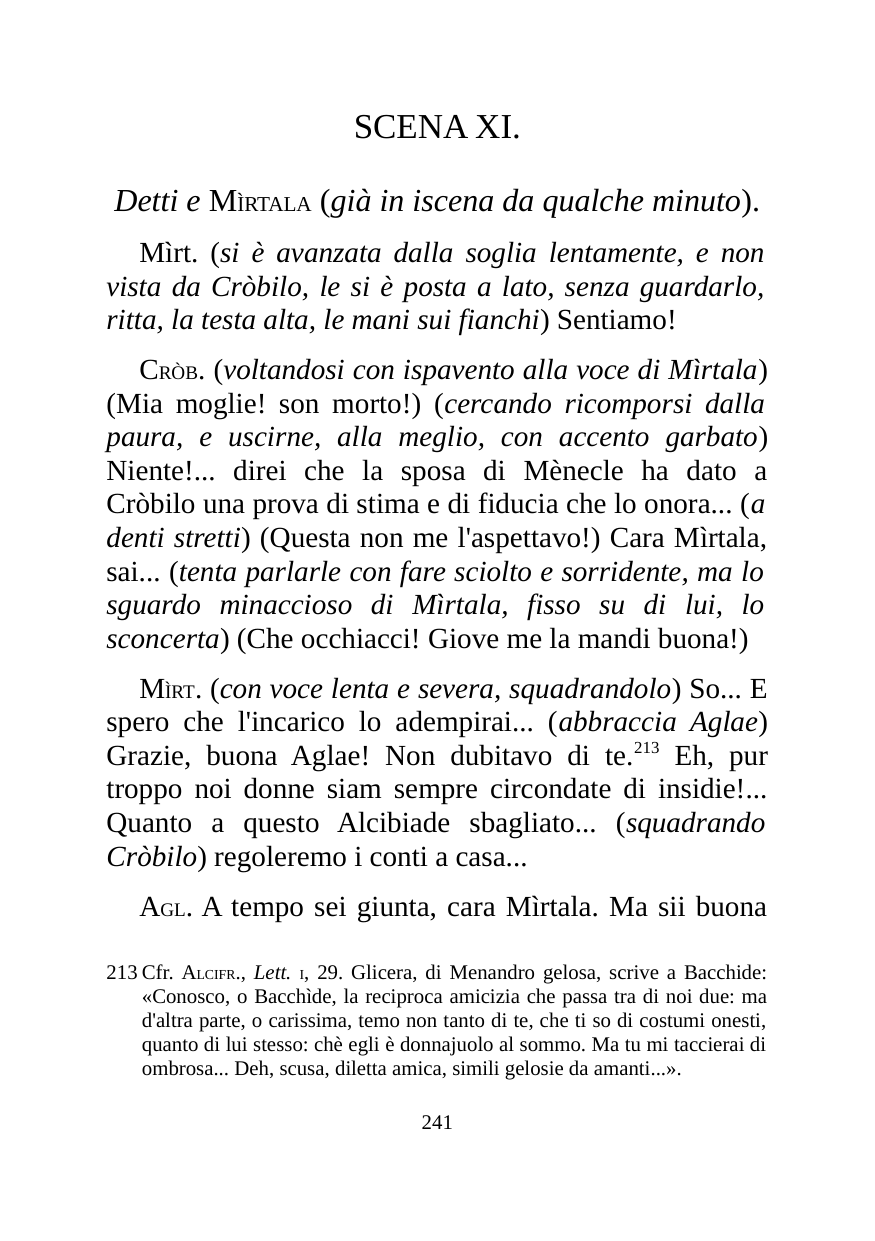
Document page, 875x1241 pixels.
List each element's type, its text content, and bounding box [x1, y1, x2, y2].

text Agl. A tempo sei giunta, cara Mìrtala. Ma sii buona [106, 889, 768, 922]
text Mìrt. (con voce lenta e severa, squadrandolo) So... E spero che l'incarico lo adempirai... (abbraccia Aglae) Grazie, buona Aglae! Non dubitavo di te. Eh, pur troppo noi donne siam sempre circondate di insidie!... Quanto a questo Alcibiade sbagliato... (squadrando Cròbilo) regoleremo i conti a casa... [106, 671, 768, 872]
subtitle Detti e Mìrtala (già in iscena da qualche minuto). [106, 182, 768, 219]
text Cfr. Alcifr., Lett. i, 29. Glicera, di Menandro gelosa, scrive a Bacchide: «Conosco, o Bacchìde, la reciproca amicizia che passa tra di noi due: ma d'altra parte, o carissima, temo non tanto di te, che ti so di costumi onesti, quanto di lui stesso: chè egli è donnajuolo al sommo. Ma tu mi taccierai di ombrosa... Deh, scusa, diletta amica, simili gelosie da amanti...». [106, 960, 768, 1080]
text Cròb. (voltandosi con ispavento alla voce di Mìrtala) (Mia moglie! son morto!) (cercando ricomporsi dalla paura, e uscirne, alla meglio, con accento garbato) Niente!... direi che la sposa di Mènecle ha dato a Cròbilo una prova di stima e di fiducia che lo onora... (a denti stretti) (Questa non me l'aspettavo!) Cara Mìrtala, sai... (tenta parlarle con fare sciolto e sorridente, ma lo sguardo minaccioso di Mìrtala, fisso su di lui, lo sconcerta) (Che occhiacci! Giove me la mandi buona!) [106, 352, 768, 654]
text Mìrt. (si è avanzata dalla soglia lentamente, e non vista da Cròbilo, le si è posta a lato, senza guardarlo, ritta, la testa alta, le mani sui fianchi) Sentiamo! [106, 235, 768, 336]
subtitle SCENA XI. [106, 106, 768, 146]
